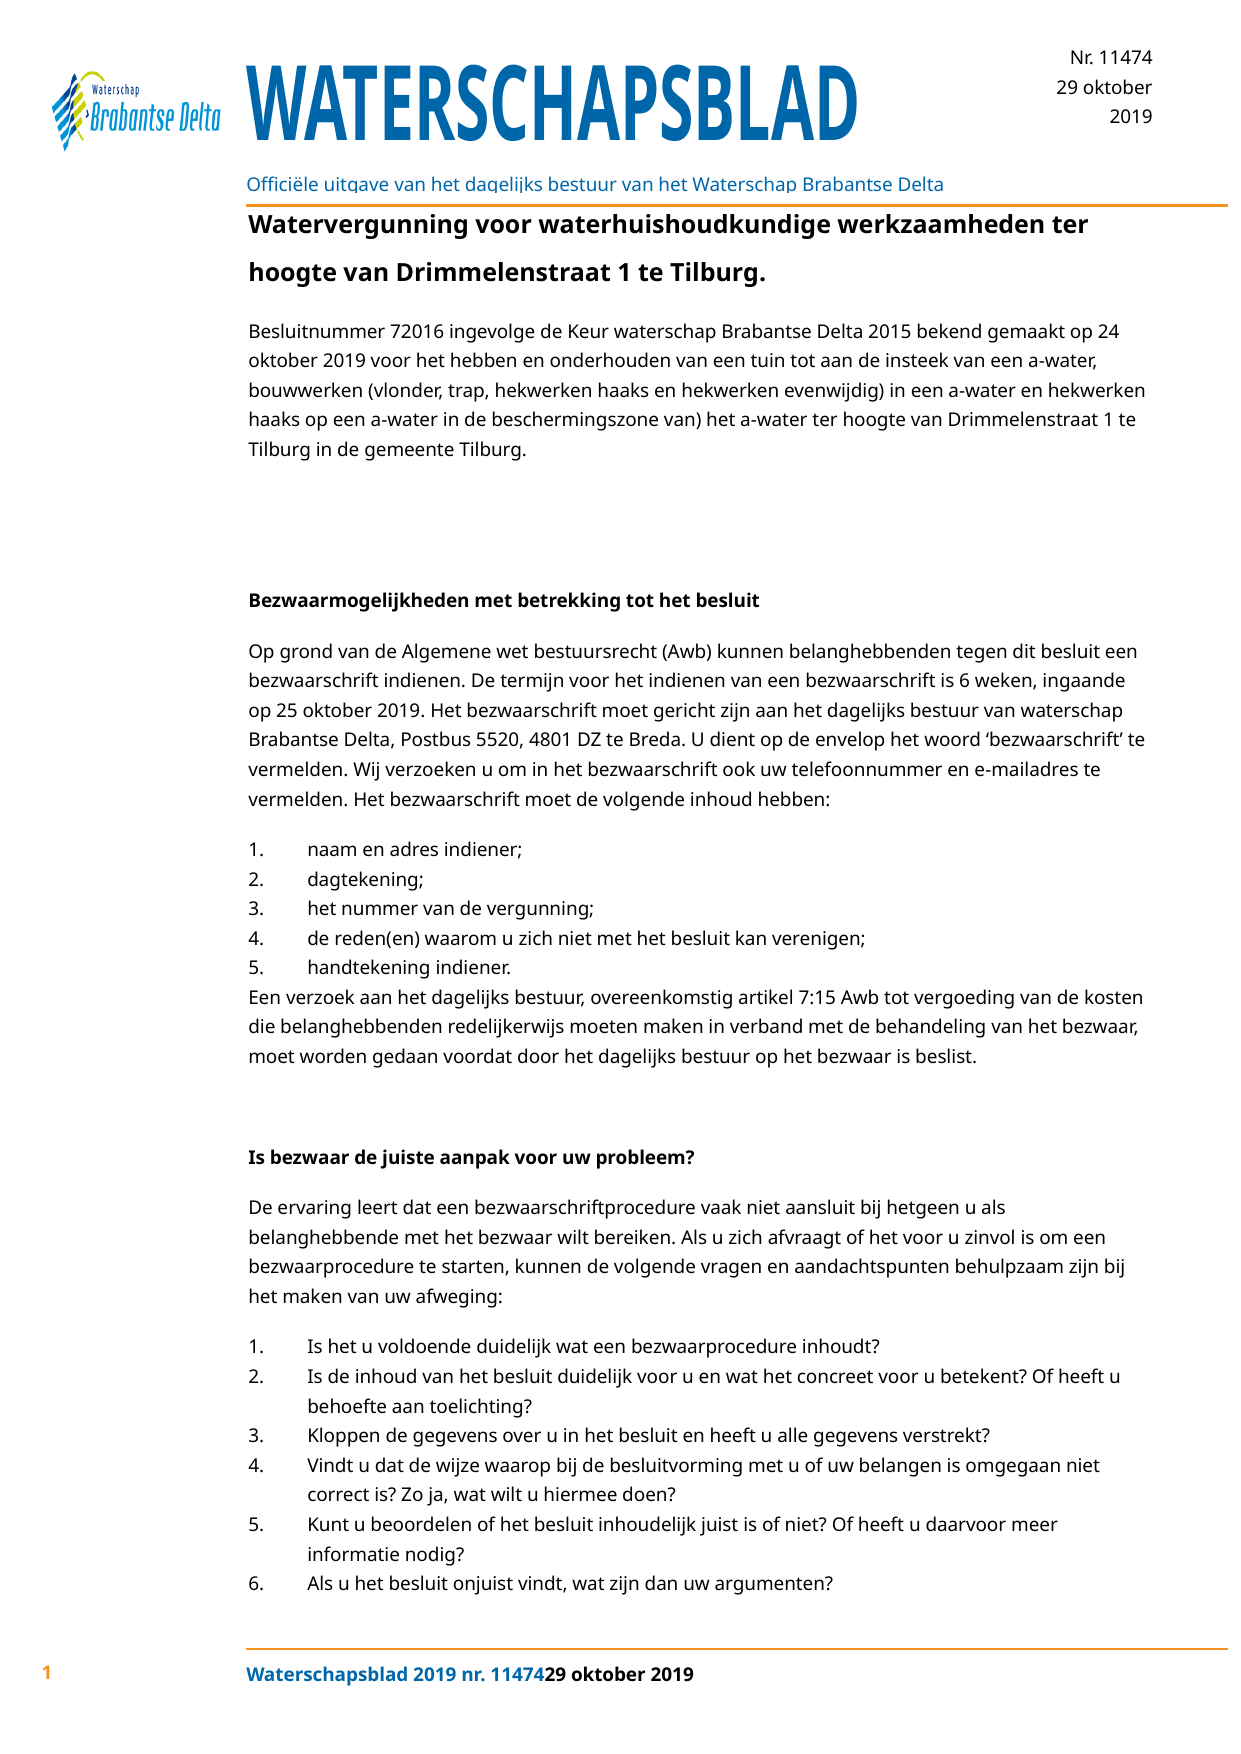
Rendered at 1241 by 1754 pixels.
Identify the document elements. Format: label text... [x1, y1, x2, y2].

text Bezwaarmogelijkheden met betrekking tot het besluit [248, 587, 1152, 613]
text Op grond van de Algemene wet bestuursrecht (Awb) kunnen belanghebbenden tegen dit besluit een bezwaarschrift indienen. De termijn voor het indienen van een bezwaarschrift is 6 weken, ingaande op 25 oktober 2019. Het bezwaarschrift moet gericht zijn aan het dagelijks bestuur van waterschap Brabantse Delta, Postbus 5520, 4801 DZ te Breda. U dient op de envelop het woord ‘bezwaarschrift’ te vermelden. Wij verzoeken u om in het bezwaarschrift ook uw telefoonnummer en e‑mailadres te vermelden. Het bezwaarschrift moet de volgende inhoud hebben: [248, 638, 1152, 812]
list handtekening indiener. [248, 954, 1152, 980]
list de reden(en) waarom u zich niet met het besluit kan verenigen; [248, 925, 1152, 951]
list Vindt u dat de wijze waarop bij de besluitvorming met u of uw belangen is omgegaan niet correct is? Zo ja, wat wilt u hiermee doen? [248, 1452, 1152, 1507]
picture [41, 47, 231, 172]
list het nummer van de vergunning; [248, 895, 1152, 921]
list Kunt u beoordelen of het besluit inhoudelijk juist is of niet? Of heeft u daarvoor meer informatie nodig? [248, 1511, 1152, 1567]
list Kloppen de gegevens over u in het besluit en heeft u alle gegevens verstrekt? [248, 1422, 1152, 1448]
text Watervergunning voor waterhuishoudkundige werkzaamheden ter hoogte van Drimmelenstraat 1 te Tilburg. [248, 207, 1152, 288]
list Als u het besluit onjuist vindt, wat zijn dan uw argumenten? [248, 1570, 1152, 1596]
text Is bezwaar de juiste aanpak voor uw probleem? [248, 1144, 1152, 1170]
text Besluitnummer 72016 ingevolge de Keur waterschap Brabantse Delta 2015 bekend gemaakt op 24 oktober 2019 voor het hebben en onderhouden van een tuin tot aan de insteek van een a-water, bouwwerken (vlonder, trap, hekwerken haaks en hekwerken evenwijdig) in een a-water en hekwerken haaks op een a-water in de beschermingszone van) het a-water ter hoogte van Drimmelenstraat 1 te Tilburg in de gemeente Tilburg. [248, 318, 1152, 462]
list Is de inhoud van het besluit duidelijk voor u en wat het concreet voor u betekent? Of heeft u behoefte aan toelichting? [248, 1363, 1152, 1419]
list naam en adres indiener; [248, 836, 1152, 862]
text De ervaring leert dat een bezwaarschriftprocedure vaak niet aansluit bij hetgeen u als belanghebbende met het bezwaar wilt bereiken. Als u zich afvraagt of het voor u zinvol is om een bezwaarprocedure te starten, kunnen de volgende vragen en aandachtspunten behulpzaam zijn bij het maken van uw afweging: [248, 1194, 1152, 1309]
text Een verzoek aan het dagelijks bestuur, overeenkomstig artikel 7:15 Awb tot vergoeding van de kosten die belanghebbenden redelijkerwijs moeten maken in verband met de behandeling van het bezwaar, moet worden gedaan voordat door het dagelijks bestuur op het bezwaar is beslist. [248, 984, 1152, 1069]
list dagtekening; [248, 866, 1152, 892]
list Is het u voldoende duidelijk wat een bezwaarprocedure inhoudt? [248, 1334, 1152, 1359]
